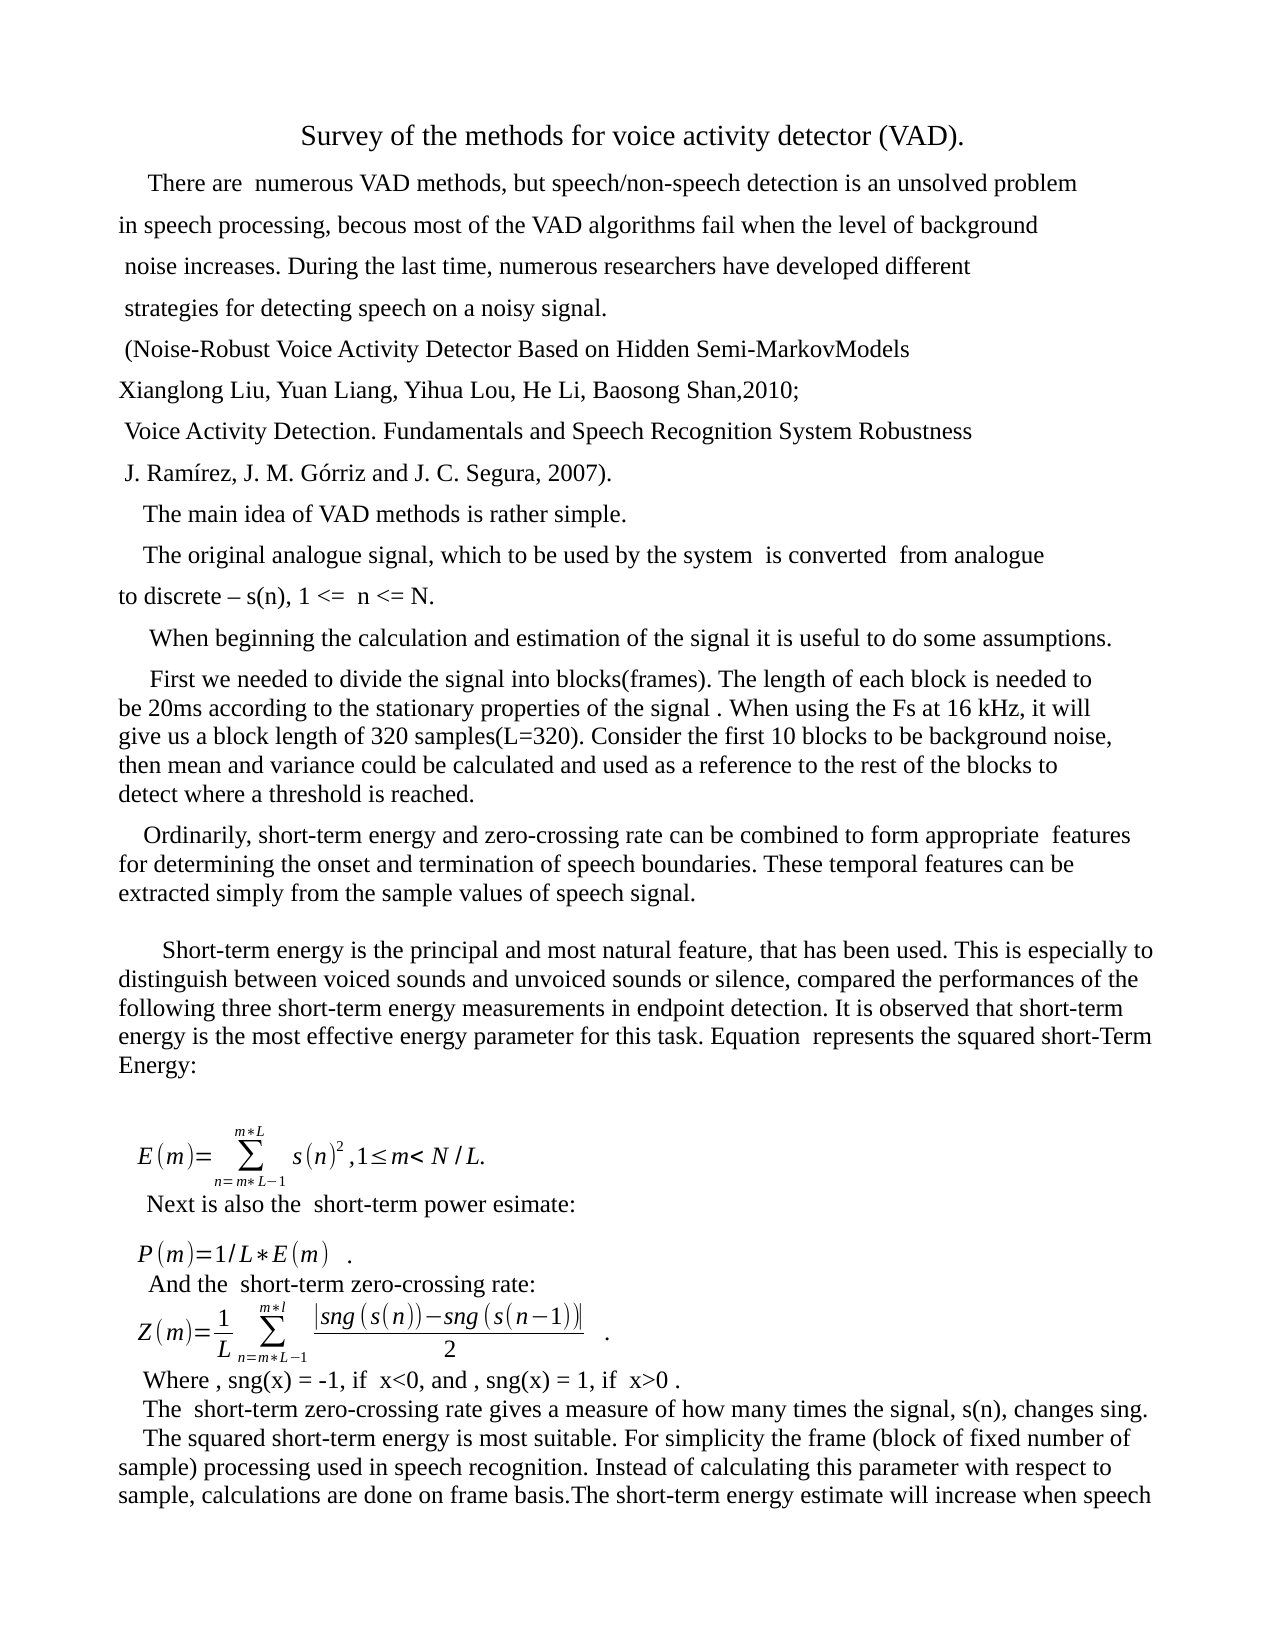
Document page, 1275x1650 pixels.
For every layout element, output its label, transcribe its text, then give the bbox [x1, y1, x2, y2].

text The original analogue signal, which to be used by the system is converted from analogue [118, 540, 1216, 569]
text When beginning the calculation and estimation of the signal it is useful to do some assumptions. [118, 623, 1117, 651]
text The main idea of VAD methods is rather simple. [118, 499, 1117, 528]
text in speech processing, becous most of the VAD algorithms fail when the level of background [118, 210, 1117, 239]
text Where , sng(x) = -1, if x<0, and , sng(x) = 1, if x>0 . [118, 1365, 1157, 1394]
text to discrete – s(n), 1 <= n <= N. [118, 581, 1216, 610]
text strategies for detecting speech on a noisy signal. [118, 293, 1117, 321]
text J. Ramírez, J. M. Górriz and J. C. Segura, 2007). [118, 458, 1117, 486]
text Next is also the short-term power esimate: [118, 1189, 1157, 1218]
text There are numerous VAD methods, but speech/non-speech detection is an unsolved problem [118, 164, 1117, 198]
text First we needed to divide the signal into blocks(frames). The length of each block is needed to be 20ms according to the stationary properties of the signal . When using the Fs at 16 kHz, it will give us a block length of 320 samples(L=320). Consider the first 10 blocks to be background noise, then mean and variance could be calculated and used as a reference to the rest of the blocks to detect where a threshold is reached. [118, 664, 1117, 808]
text . [118, 1298, 1157, 1365]
text The short-term zero-crossing rate gives a measure of how many times the signal, s(n), changes sing. [118, 1394, 1157, 1423]
text Xianglong Liu, Yuan Liang, Yihua Lou, He Li, Baosong Shan,2010; [118, 375, 1117, 404]
text noise increases. During the last time, numerous researchers have developed different [118, 251, 1117, 280]
text The squared short-term energy is most suitable. For simplicity the frame (block of fixed number of sample) processing used in speech recognition. Instead of calculating this parameter with respect to sample, calculations are done on frame basis.The short-term energy estimate will increase when speech [118, 1423, 1157, 1509]
text Short-term energy is the principal and most natural feature, that has been used. This is especially to distinguish between voiced sounds and unvoiced sounds or silence, compared the performances of the following three short-term energy measurements in endpoint detection. It is observed that short-term energy is the most effective energy parameter for this task. Equation represents the squared short-Term Energy: [118, 935, 1157, 1079]
text And the short-term zero-crossing rate: [118, 1269, 1157, 1298]
text (Noise-Robust Voice Activity Detector Based on Hidden Semi-MarkovModels [118, 334, 1117, 363]
text . [118, 1240, 1157, 1269]
text Survey of the methods for voice activity detector (VAD). [118, 118, 1117, 152]
text Ordinarily, short-term energy and zero-crossing rate can be combined to form appropriate features for determining the onset and termination of speech boundaries. These temporal features can be extracted simply from the sample values of speech signal. [118, 820, 1157, 906]
text Voice Activity Detection. Fundamentals and Speech Recognition System Robustness [118, 416, 1117, 445]
